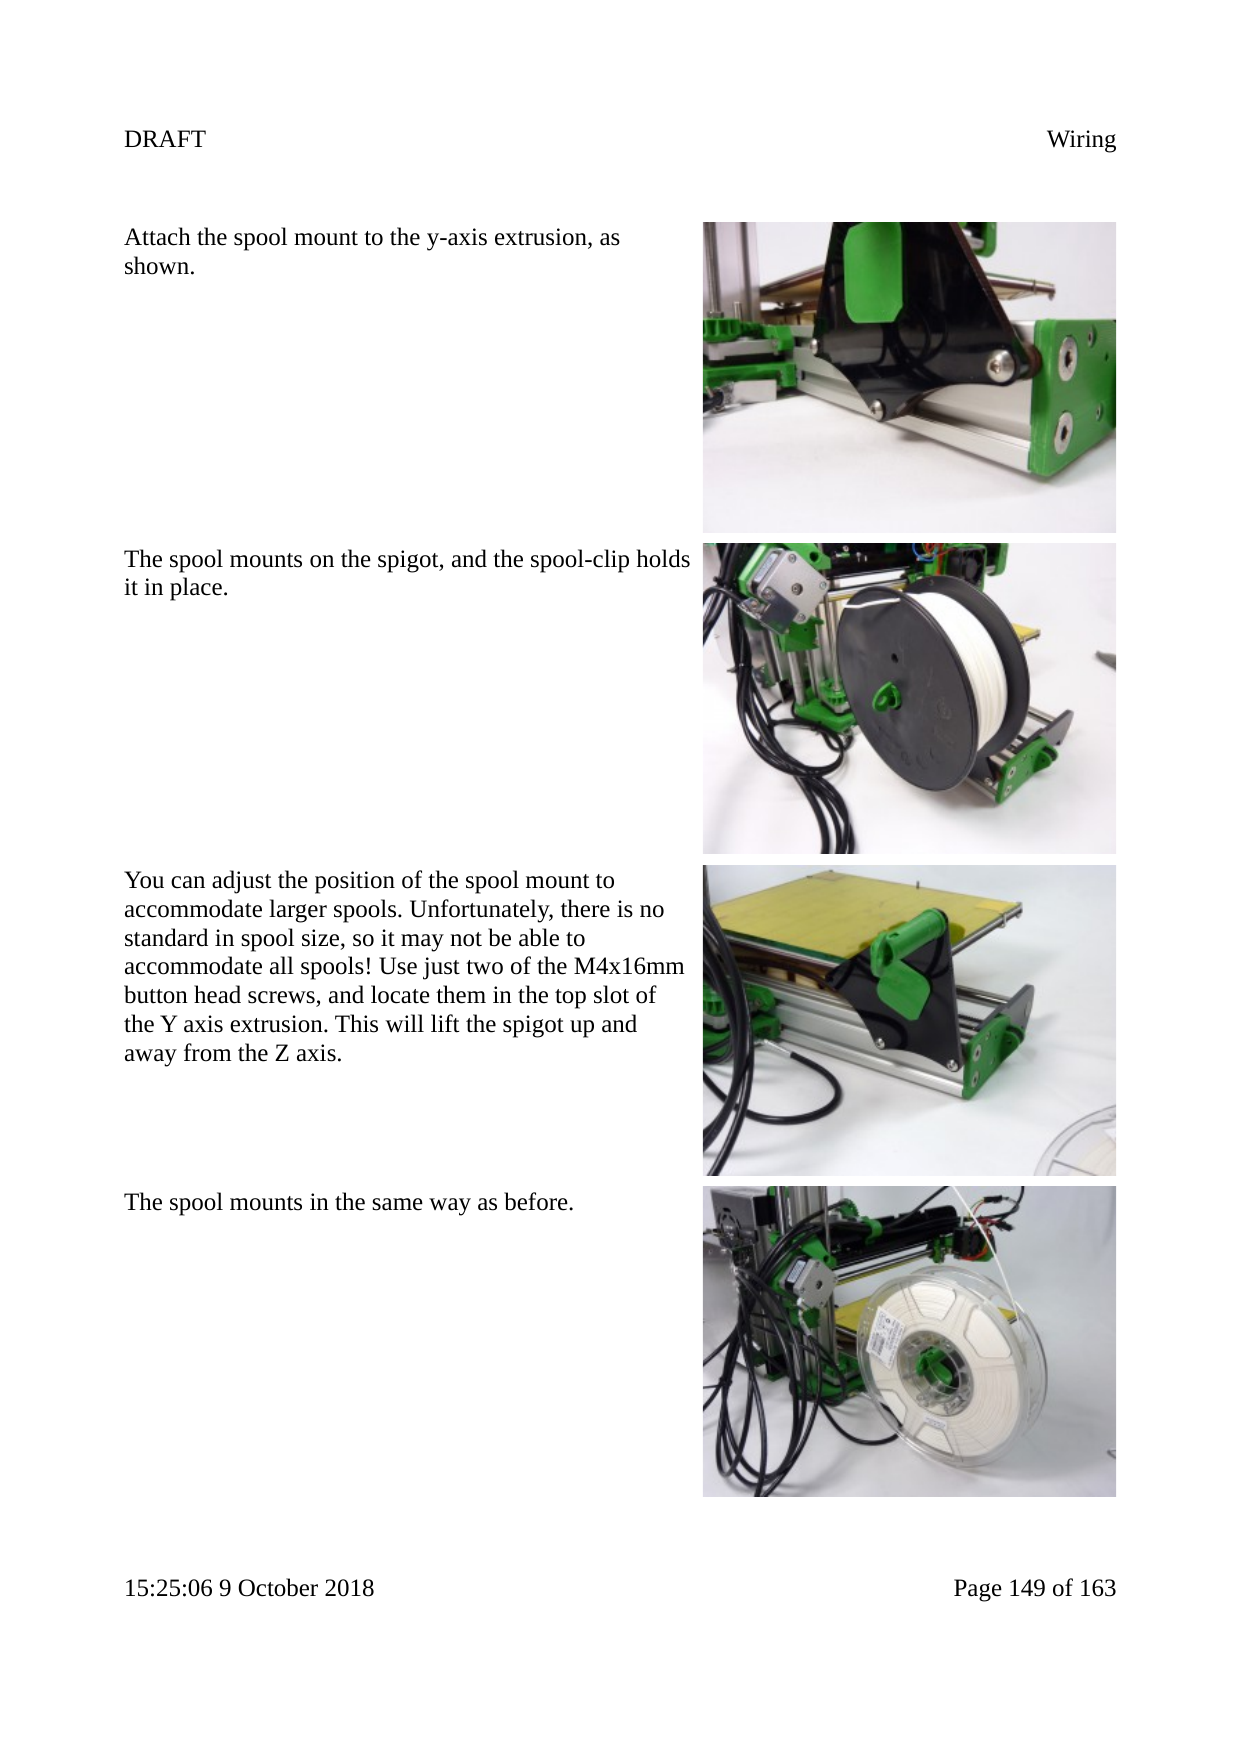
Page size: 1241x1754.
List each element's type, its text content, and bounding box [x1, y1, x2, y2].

table_cell [697, 860, 1122, 1181]
table_cell The spool mounts on the spigot, and the spool-clip holds it in place. [118, 538, 697, 859]
table_cell [697, 217, 1122, 538]
picture [702, 543, 1117, 854]
picture [702, 222, 1117, 533]
table_cell Attach the spool mount to the y-axis extrusion, as shown. [118, 217, 697, 538]
table_cell The spool mounts in the same way as before. [118, 1181, 697, 1502]
table_cell You can adjust the position of the spool mount to accommodate larger spools. Unfortunately, there is no standard in spool size, so it may not be able to accommodate all spools! Use just two of the M4x16mm button head screws, and locate them in the top slot of the Y axis extrusion. This will lift the spigot up and away from the Z axis. [118, 860, 697, 1181]
picture [702, 865, 1117, 1176]
table_cell [697, 538, 1122, 859]
picture [702, 1186, 1117, 1497]
table_cell [697, 1181, 1122, 1502]
